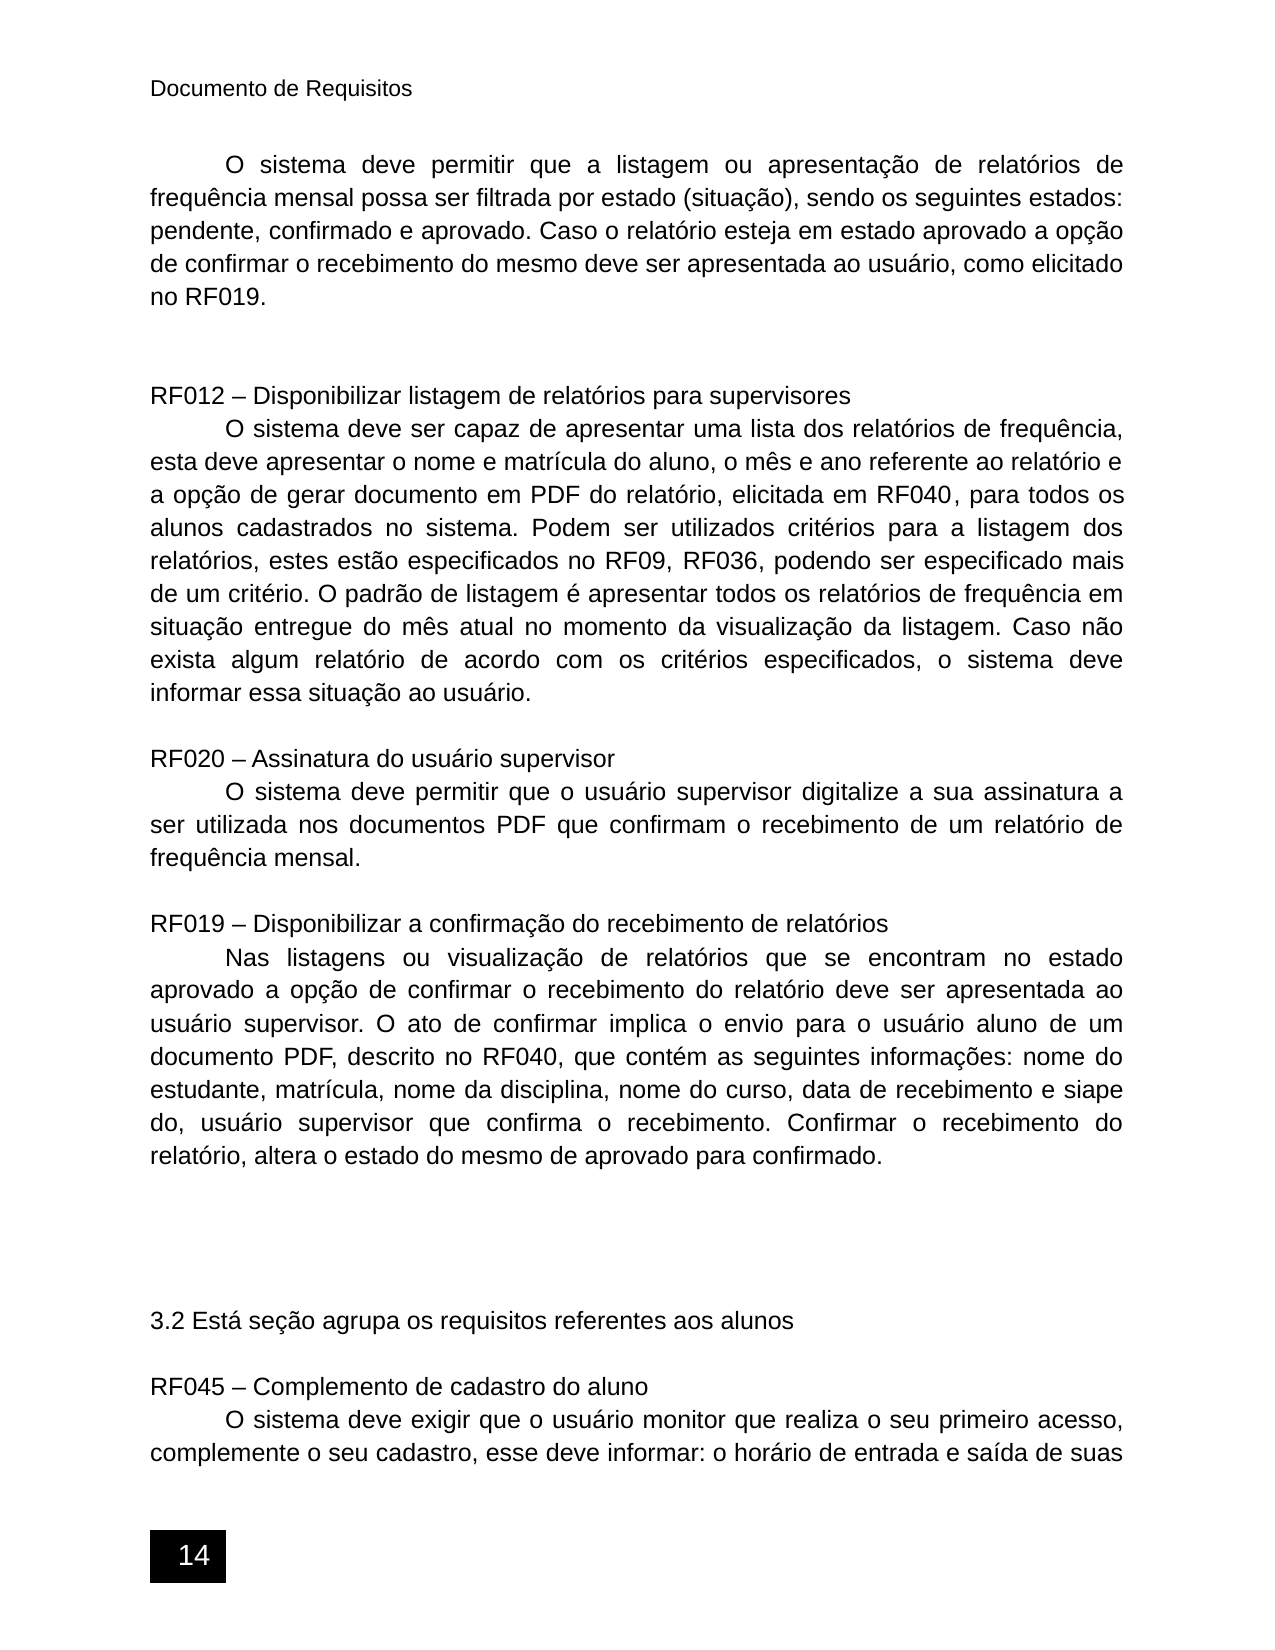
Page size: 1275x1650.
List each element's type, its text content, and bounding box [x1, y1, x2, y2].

text O sistema deve permitir que a listagem ou apresentação de relatórios de frequência mensal possa ser filtrada por estado (situação), sendo os seguintes estados: pendente, confirmado e aprovado. Caso o relatório esteja em estado aprovado a opção de confirmar o recebimento do mesmo deve ser apresentada ao usuário, como elicitado no RF019. [150, 150, 1125, 311]
text Nas listagens ou visualização de relatórios que se encontram no estado aprovado a opção de confirmar o recebimento do relatório deve ser apresentada ao usuário supervisor. O ato de confirmar implica o envio para o usuário aluno de um documento PDF, descrito no RF040, que contém as seguintes informações: nome do estudante, matrícula, nome da disciplina, nome do curso, data de recebimento e siape do, usuário supervisor que confirma o recebimento. Confirmar o recebimento do relatório, altera o estado do mesmo de aprovado para confirmado. [150, 942, 1125, 1169]
text O sistema deve permitir que o usuário supervisor digitalize a sua assinatura a ser utilizada nos documentos PDF que confirmam o recebimento de um relatório de frequência mensal. [150, 777, 1125, 872]
text RF019 – Disponibilizar a confirmação do recebimento de relatórios [150, 909, 1125, 938]
text O sistema deve ser capaz de apresentar uma lista dos relatórios de frequência, esta deve apresentar o nome e matrícula do aluno, o mês e ano referente ao relatório e a opção de gerar documento em PDF do relatório, elicitada em RF040, para todos os alunos cadastrados no sistema. Podem ser utilizados critérios para a listagem dos relatórios, estes estão especificados no RF09, RF036, podendo ser especificado mais de um critério. O padrão de listagem é apresentar todos os relatórios de frequência em situação entregue do mês atual no momento da visualização da listagem. Caso não exista algum relatório de acordo com os critérios especificados, o sistema deve informar essa situação ao usuário. [150, 414, 1125, 707]
text 3.2 Está seção agrupa os requisitos referentes aos alunos [150, 1306, 1125, 1334]
text RF020 – Assinatura do usuário supervisor [150, 744, 1125, 773]
text RF045 – Complemento de cadastro do aluno [150, 1372, 1125, 1401]
text O sistema deve exigir que o usuário monitor que realiza o seu primeiro acesso, complemente o seu cadastro, esse deve informar: o horário de entrada e saída de suas [150, 1405, 1125, 1467]
text RF012 – Disponibilizar listagem de relatórios para supervisores [150, 381, 1125, 410]
